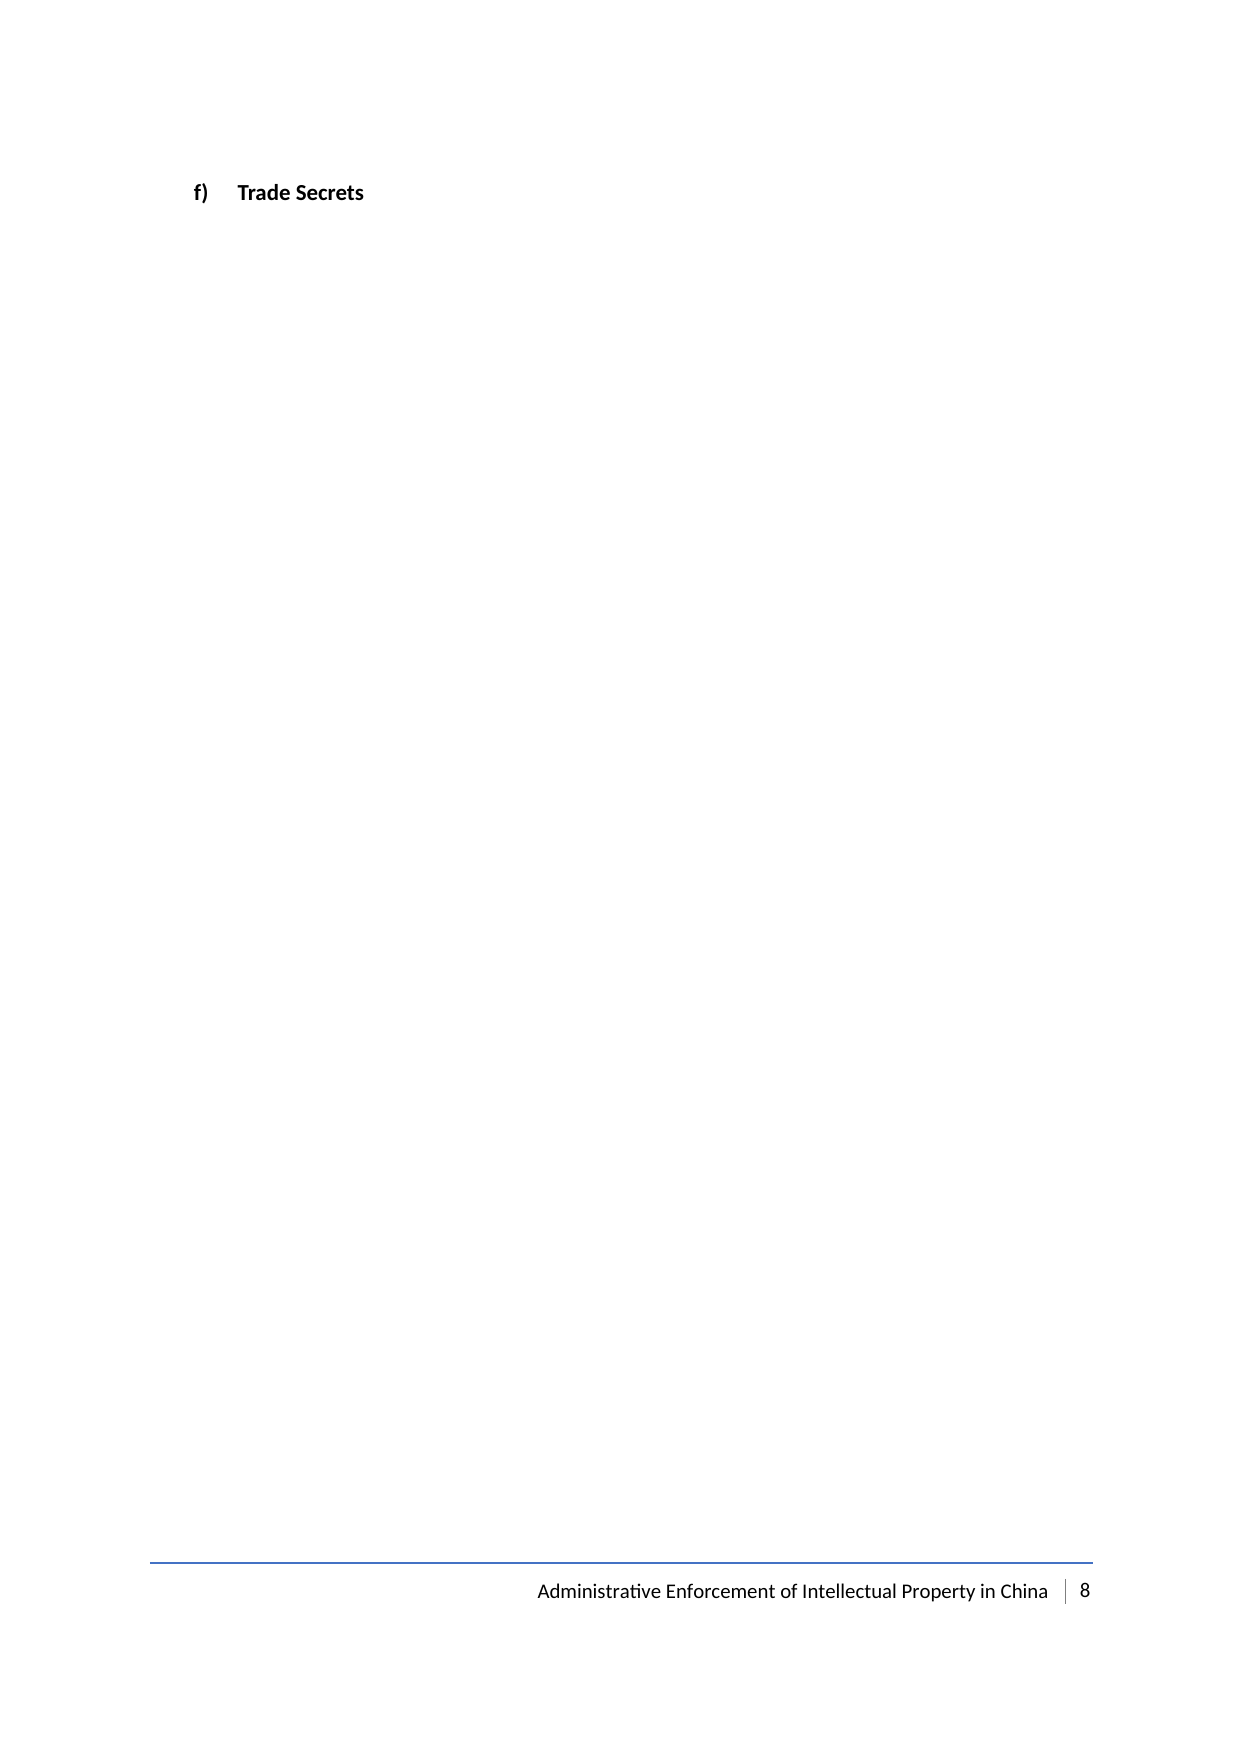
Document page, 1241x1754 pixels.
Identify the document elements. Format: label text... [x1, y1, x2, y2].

list Trade Secrets [194, 150, 1090, 212]
